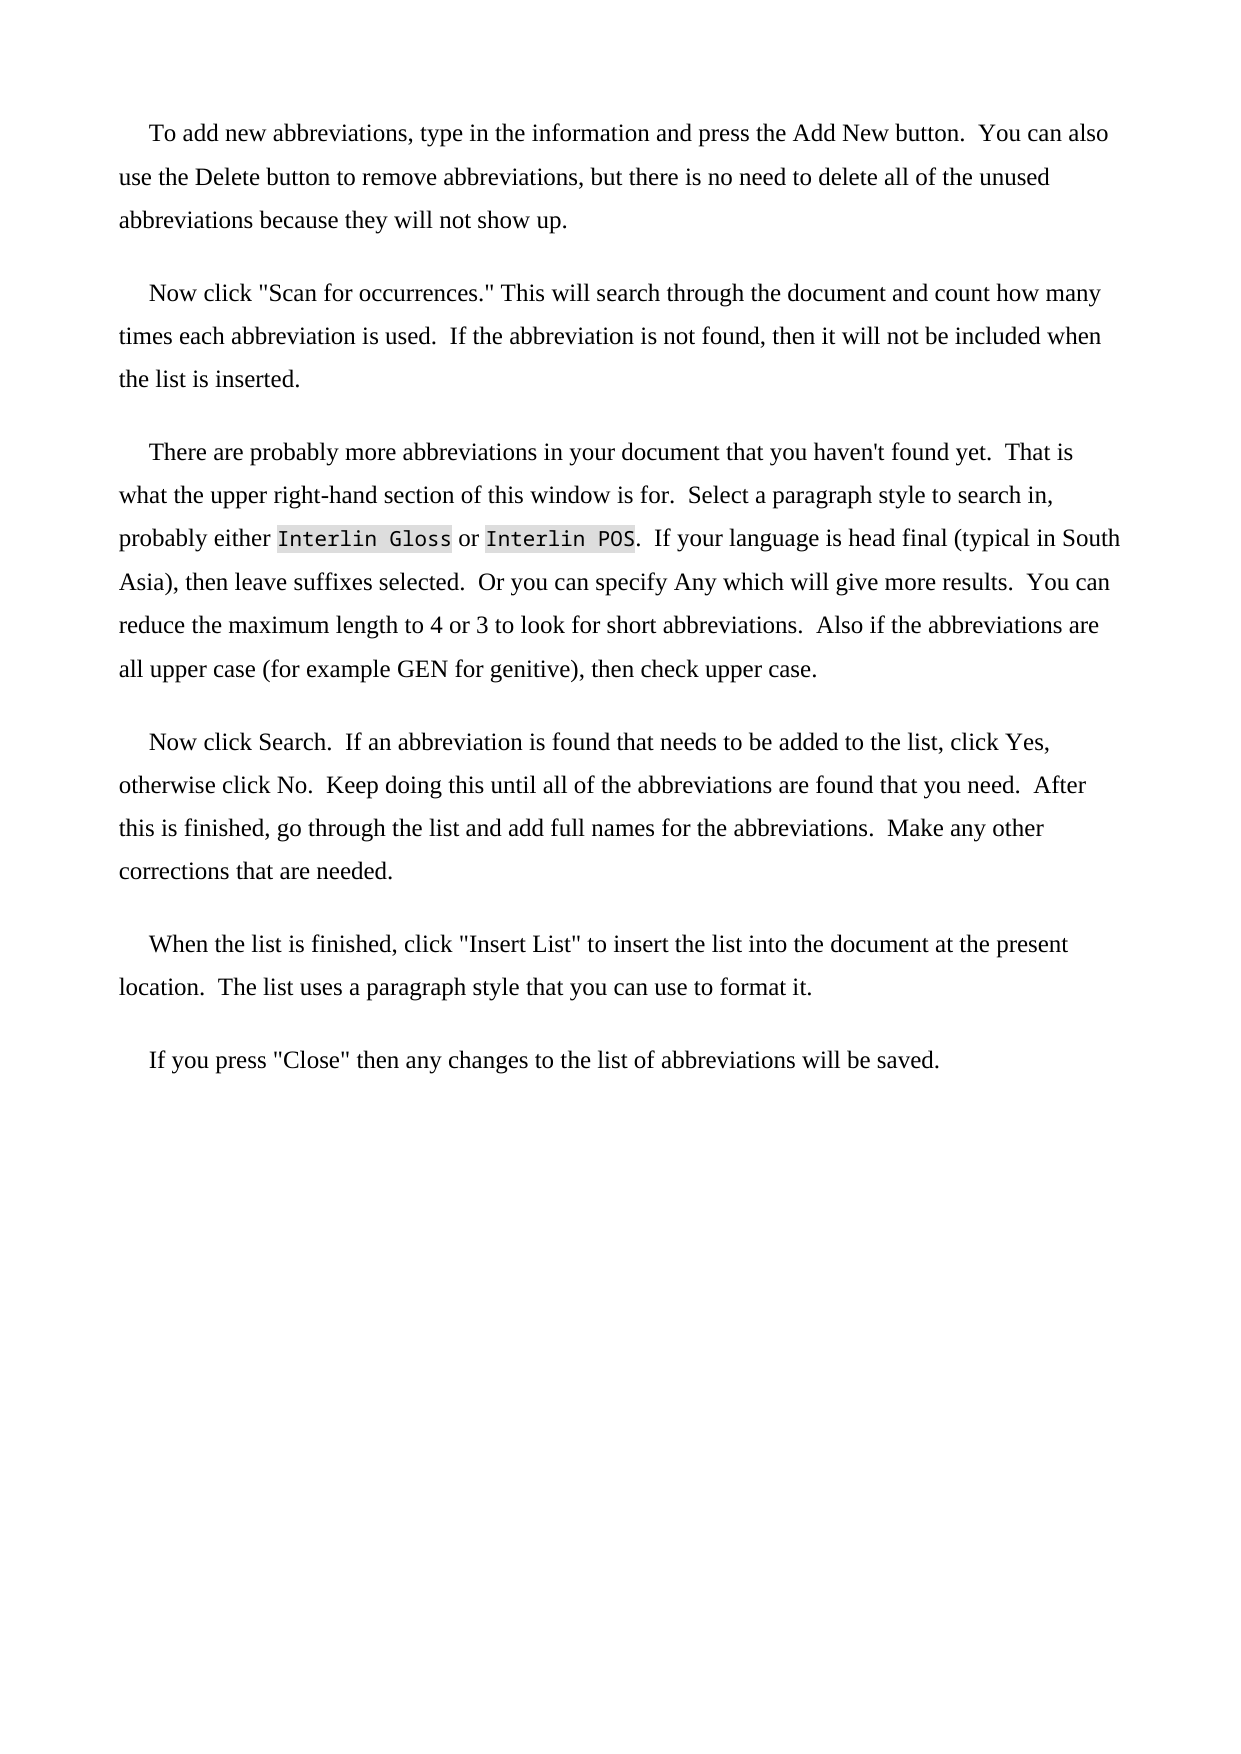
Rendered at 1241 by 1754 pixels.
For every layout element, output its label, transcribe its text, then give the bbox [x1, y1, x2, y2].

text Now click "Scan for occurrences." This will search through the document and count how many times each abbreviation is used. If the abbreviation is not found, then it will not be included when the list is inserted. [118, 278, 1122, 393]
text To add new abbreviations, type in the information and press the Add New button. You can also use the Delete button to remove abbreviations, but there is no need to delete all of the unused abbreviations because they will not show up. [118, 118, 1122, 233]
text Now click Search. If an abbreviation is found that needs to be added to the list, click Yes, otherwise click No. Keep doing this until all of the abbreviations are found that you need. After this is finished, go through the list and add full names for the abbreviations. Make any other corrections that are needed. [118, 727, 1122, 885]
text If you press "Close" then any changes to the list of abbreviations will be saved. [118, 1046, 1122, 1074]
text There are probably more abbreviations in your document that you haven't found yet. That is what the upper right-hand section of this window is for. Select a paragraph style to search in, probably either Interlin Gloss or Interlin POS. If your language is head final (typical in South Asia), then leave suffixes selected. Or you can specify Any which will give more results. You can reduce the maximum length to 4 or 3 to look for short abbreviations. Also if the abbreviations are all upper case (for example GEN for genitive), then check upper case. [118, 437, 1122, 682]
text When the list is finished, click "Insert List" to insert the list into the document at the present location. The list uses a paragraph style that you can use to format it. [118, 929, 1122, 1001]
